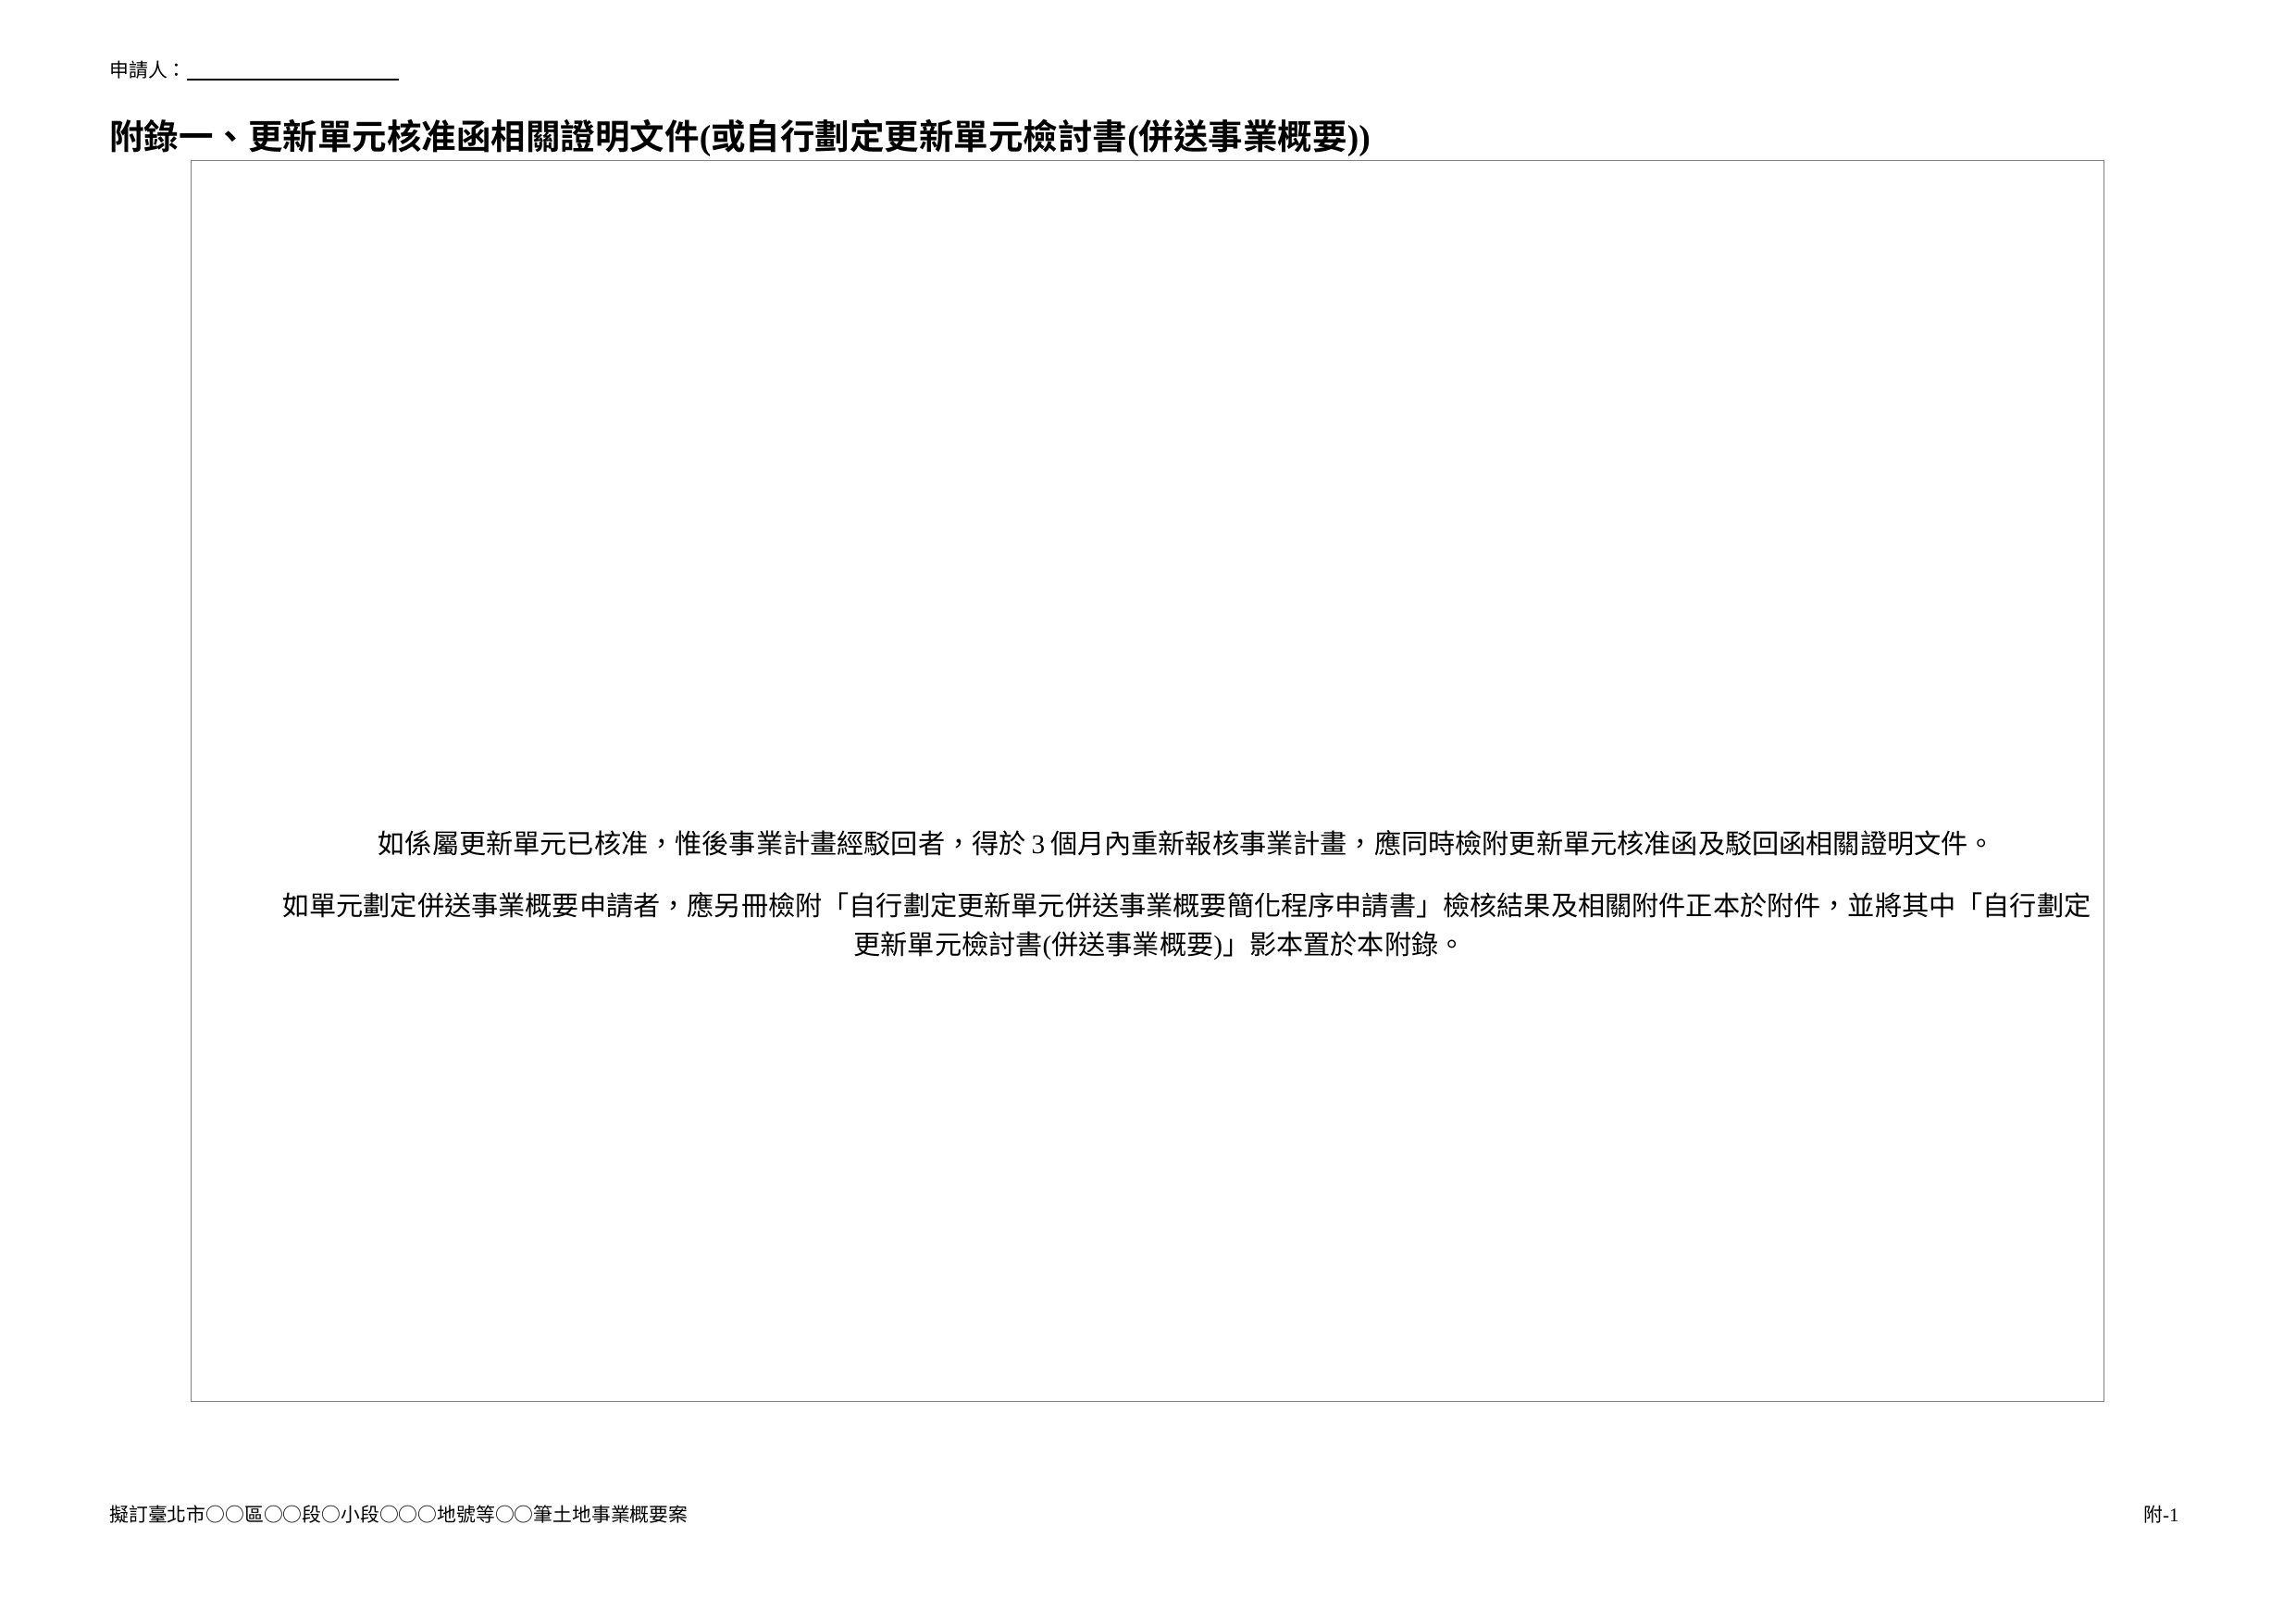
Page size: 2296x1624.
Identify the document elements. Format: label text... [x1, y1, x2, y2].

subtitle 附錄一、更新單元核准函相關證明文件(或自行劃定更新單元檢討書(併送事業概要)) [109, 109, 2186, 159]
table_header 如係屬更新單元已核准，惟後事業計畫經駁回者，得於3個月內重新報核事業計畫，應同時檢附更新單元核准函及駁回函相關證明文件。 如單元劃定併送事業概要申請者，應另冊檢附「自行劃定更新單元併送事業概要簡化程序申請書」檢核結果及相關附件正本於附件，並將其中「自行劃定更新單元檢討書(併送事業概要)」影本置於本附錄。 [192, 161, 2104, 1401]
